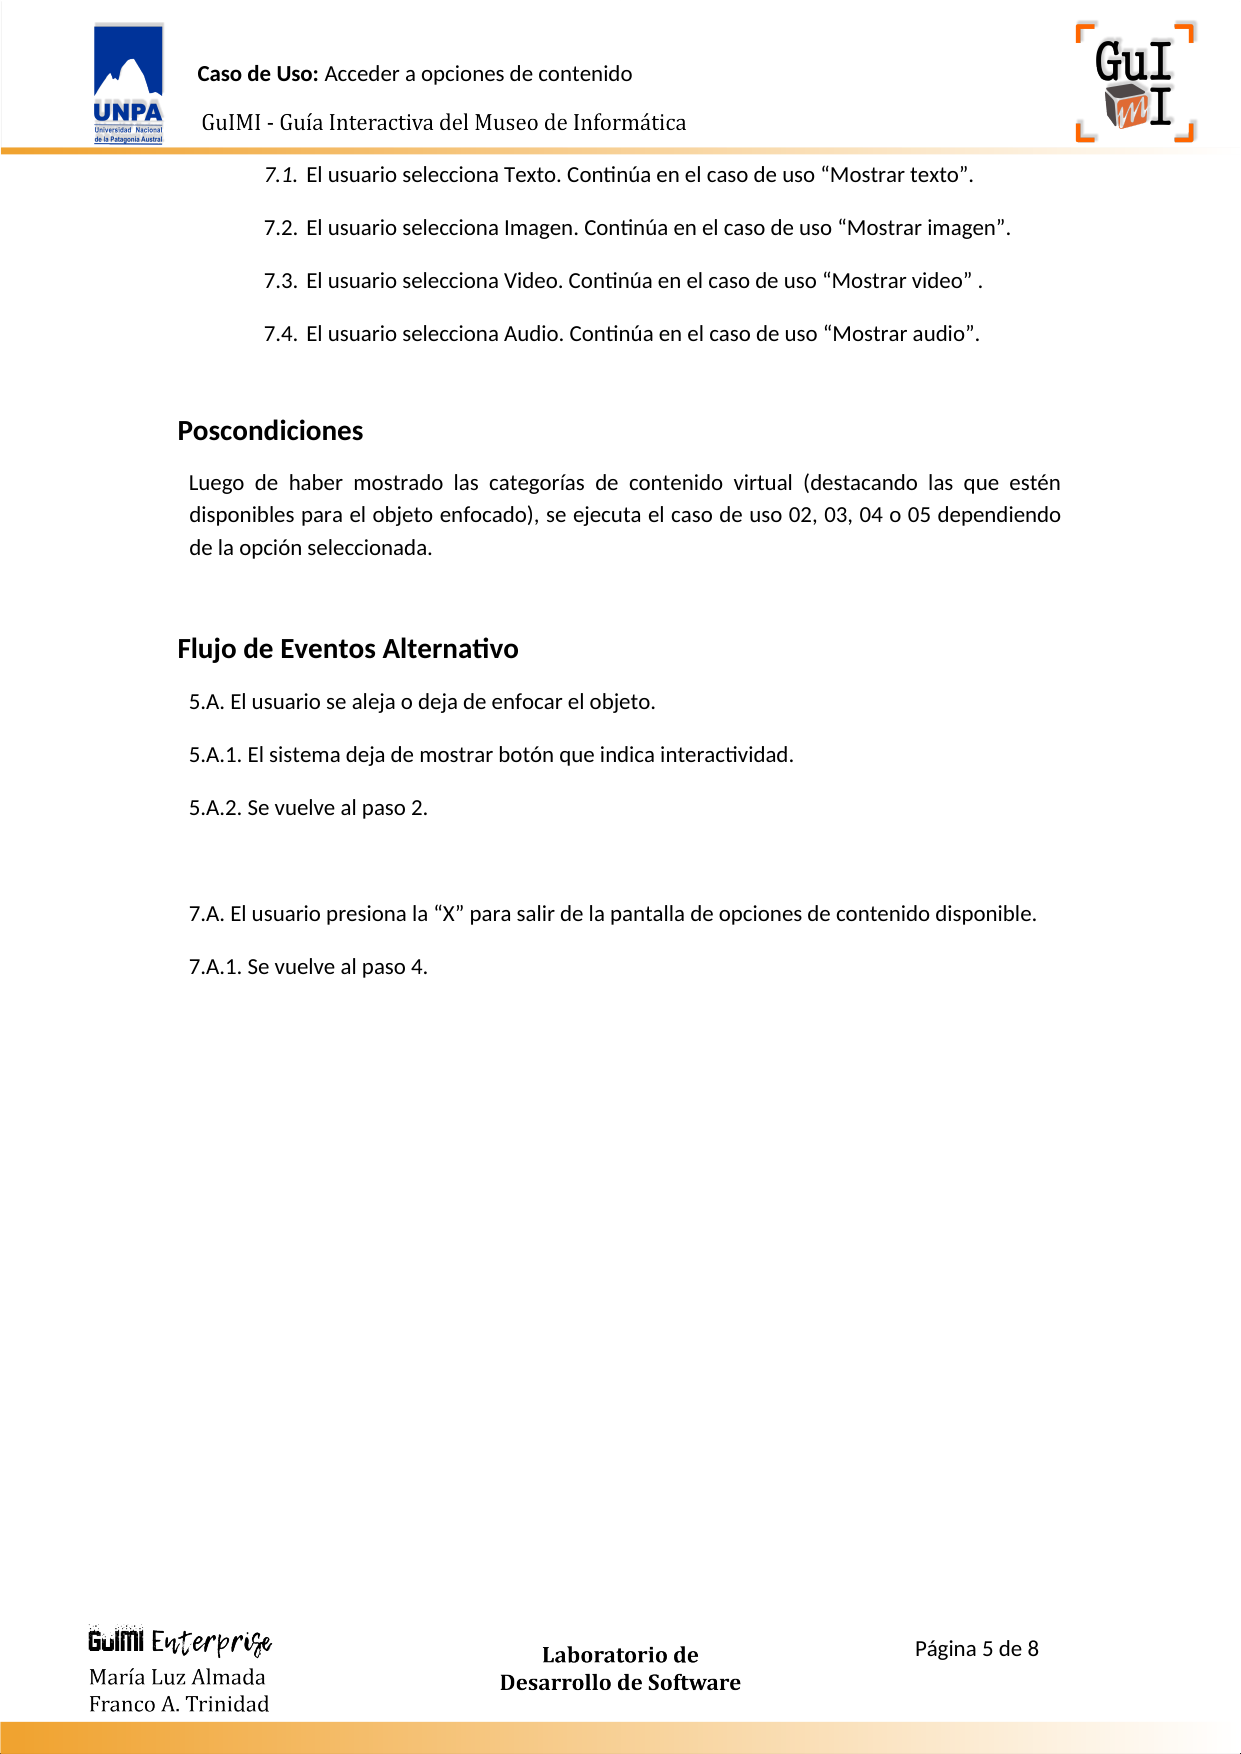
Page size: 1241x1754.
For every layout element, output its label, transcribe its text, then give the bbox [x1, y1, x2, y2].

text 7.A.1. Se vuelve al paso 4. [188, 952, 1063, 980]
picture [0, 1613, 1241, 1754]
list El usuario selecciona Audio. Continúa en el caso de uso “Mostrar audio”. [263, 319, 1063, 347]
text Luego de haber mostrado las categorías de contenido virtual (destacando las que estén disponibles para el objeto enfocado), se ejecuta el caso de uso 02, 03, 04 o 05 dependiendo de la opción seleccionada. [188, 468, 1063, 561]
list El usuario selecciona Video. Continúa en el caso de uso “Mostrar video” . [263, 266, 1063, 294]
text 7.A. El usuario presiona la “X” para salir de la pantalla de opciones de contenido disponible. [188, 899, 1063, 927]
subtitle Poscondiciones [177, 412, 1063, 447]
text 5.A. El usuario se aleja o deja de enfocar el objeto. [188, 687, 1063, 715]
list El usuario selecciona Imagen. Continúa en el caso de uso “Mostrar imagen”. [263, 213, 1063, 241]
picture [0, 0, 1241, 155]
text 5.A.2. Se vuelve al paso 2. [188, 793, 1063, 821]
text 5.A.1. El sistema deja de mostrar botón que indica interactividad. [188, 740, 1063, 768]
list El usuario selecciona Texto. Continúa en el caso de uso “Mostrar texto”. [263, 160, 1063, 188]
subtitle Flujo de Eventos Alternativo [177, 630, 1063, 666]
